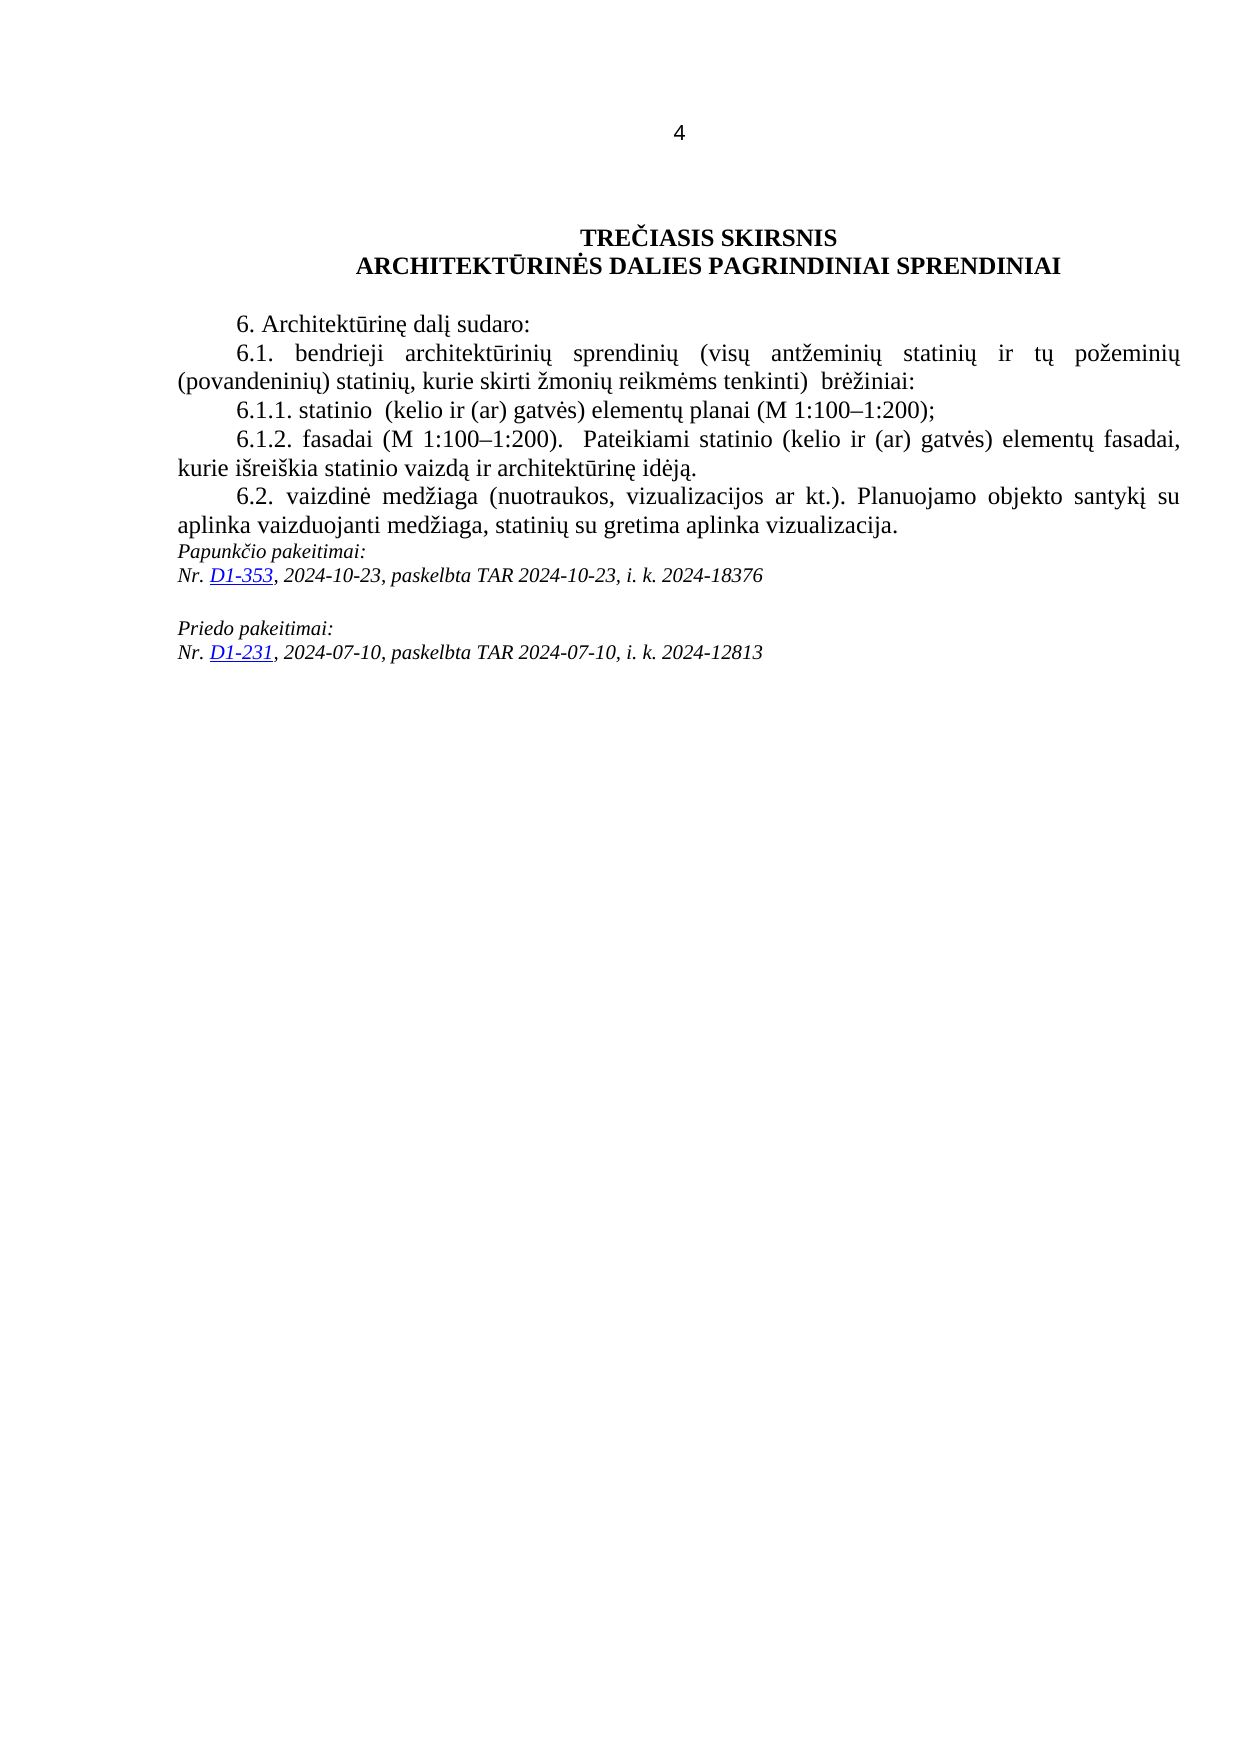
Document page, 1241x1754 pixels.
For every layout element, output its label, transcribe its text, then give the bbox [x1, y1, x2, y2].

text ARCHITEKTŪRINĖS DALIES PAGRINDINIAI SPRENDINIAI [177, 251, 1181, 280]
text 6.2. vaizdinė medžiaga (nuotraukos, vizualizacijos ar kt.). Planuojamo objekto santykį su aplinka vaizduojanti medžiaga, statinių su gretima aplinka vizualizacija. [177, 481, 1181, 539]
text Priedo pakeitimai: [177, 616, 1181, 640]
text 6.1.1. statinio (kelio ir (ar) gatvės) elementų planai (M 1:100–1:200); [177, 395, 1181, 424]
text Nr. D1-353, 2024-10-23, paskelbta TAR 2024-10-23, i. k. 2024-18376 [177, 563, 1181, 587]
text 6.1.2. fasadai (M 1:100–1:200). Pateikiami statinio (kelio ir (ar) gatvės) elementų fasadai, kurie išreiškia statinio vaizdą ir architektūrinę idėją. [177, 424, 1181, 481]
text Papunkčio pakeitimai: [177, 539, 1181, 563]
text TREČIASIS SKIRSNIS [177, 223, 1181, 251]
text 6.1. bendrieji architektūrinių sprendinių (visų antžeminių statinių ir tų požeminių (povandeninių) statinių, kurie skirti žmonių reikmėms tenkinti) brėžiniai: [177, 338, 1181, 395]
text Nr. D1-231, 2024-07-10, paskelbta TAR 2024-07-10, i. k. 2024-12813 [177, 640, 1181, 664]
text 6. Architektūrinę dalį sudaro: [177, 309, 1181, 338]
